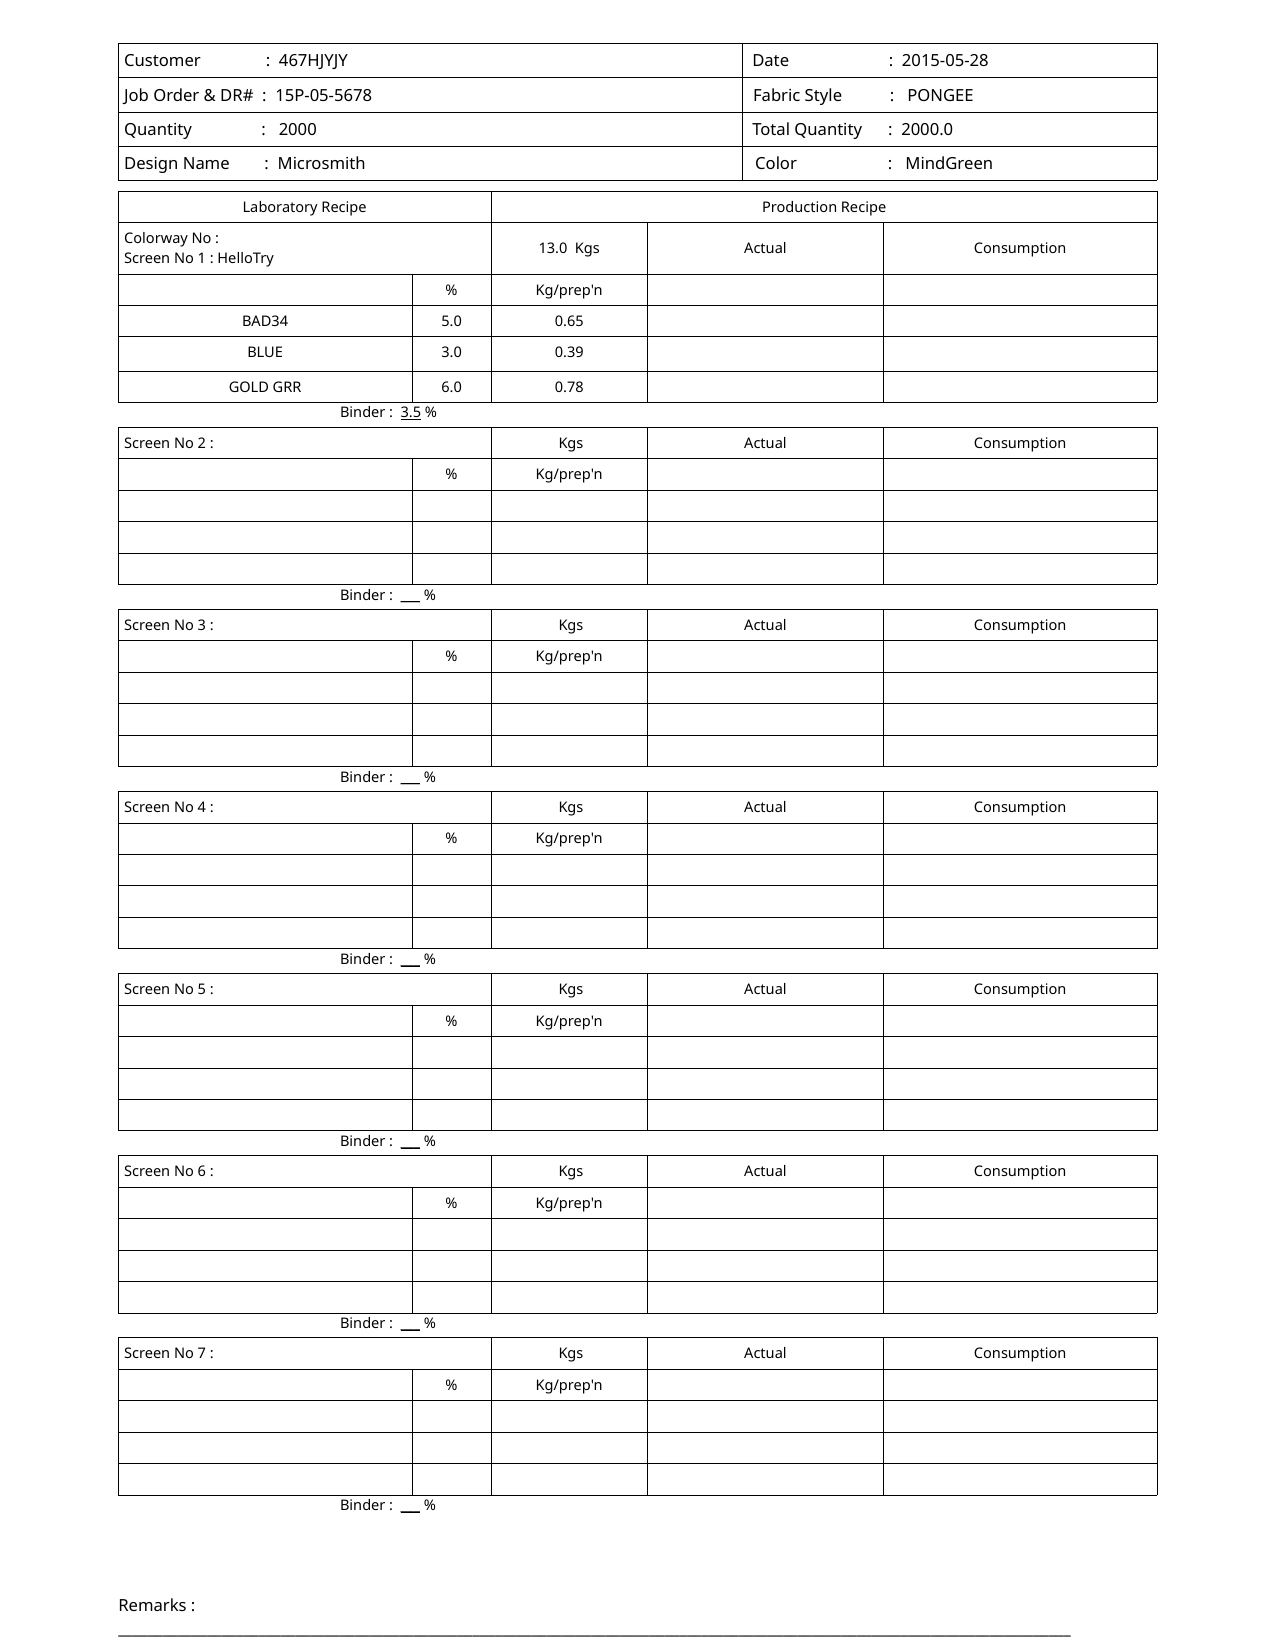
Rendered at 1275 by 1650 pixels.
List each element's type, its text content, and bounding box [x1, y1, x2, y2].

table_cell [413, 491, 491, 521]
table_cell [119, 918, 412, 948]
table_cell Kg/prep'n [492, 1006, 647, 1036]
table_header Kgs [492, 792, 647, 822]
table_cell [413, 554, 491, 584]
table_cell [884, 522, 1157, 553]
table_cell Actual [648, 223, 883, 273]
table_cell [648, 918, 883, 948]
table_cell [884, 736, 1157, 766]
table_cell [413, 918, 491, 948]
table_cell [413, 1282, 491, 1312]
table_cell 0.78 [492, 372, 647, 402]
table_cell [884, 704, 1157, 735]
table_cell [884, 1251, 1157, 1281]
table_cell [413, 1069, 491, 1099]
table_cell Total Quantity : 2000.0 [743, 113, 1157, 146]
text Binder : ___ % [118, 949, 1157, 968]
table_cell [884, 306, 1157, 336]
table_cell [648, 1251, 883, 1281]
table_cell [119, 1370, 412, 1400]
table_cell % [413, 824, 491, 854]
table_cell [119, 673, 412, 703]
table_cell [119, 459, 412, 490]
table_header Actual [648, 610, 883, 640]
table_cell [648, 855, 883, 885]
table_cell Kg/prep'n [492, 1370, 647, 1400]
table_cell [884, 1464, 1157, 1494]
table_header Laboratory Recipe [119, 192, 491, 222]
table_header Actual [648, 792, 883, 822]
table_cell [492, 1100, 647, 1130]
text Binder : ___ % [118, 585, 1157, 604]
table_cell [884, 275, 1157, 305]
table_header Screen No 6 : [119, 1156, 491, 1187]
table_header Screen No 7 : [119, 1338, 491, 1369]
table_cell [648, 372, 883, 402]
table_cell [492, 522, 647, 553]
table_cell Colorway No : Screen No 1 : HelloTry [119, 223, 491, 273]
table_cell [884, 554, 1157, 584]
table_cell [648, 704, 883, 735]
table_cell [884, 918, 1157, 948]
table_cell [413, 855, 491, 885]
table_cell [492, 886, 647, 917]
text Binder : ___ % [118, 767, 1157, 786]
table_cell [492, 855, 647, 885]
table_cell % [413, 1006, 491, 1036]
table_cell [648, 1433, 883, 1463]
table_cell [648, 1282, 883, 1312]
table_cell % [413, 1370, 491, 1400]
table_cell [492, 1401, 647, 1432]
table_cell % [413, 1188, 491, 1218]
table_cell Fabric Style : PONGEE [743, 78, 1157, 112]
table_cell [413, 1219, 491, 1249]
table_cell GOLD GRR [119, 372, 412, 402]
table_cell [884, 491, 1157, 521]
table_cell [492, 704, 647, 735]
table_header Kgs [492, 1338, 647, 1369]
table_header Consumption [884, 610, 1157, 640]
table_cell BLUE [119, 337, 412, 371]
table_cell [492, 673, 647, 703]
table_cell 0.65 [492, 306, 647, 336]
table_cell [119, 491, 412, 521]
table_cell [648, 459, 883, 490]
table_cell [119, 1282, 412, 1312]
table_cell [413, 1251, 491, 1281]
table_cell [492, 1282, 647, 1312]
table_cell [119, 1069, 412, 1099]
table_cell [648, 1100, 883, 1130]
table_cell [884, 673, 1157, 703]
table_cell 6.0 [413, 372, 491, 402]
table_header Kgs [492, 610, 647, 640]
table_header Consumption [884, 792, 1157, 822]
table_cell [119, 704, 412, 735]
table_cell [884, 886, 1157, 917]
table_cell [884, 1069, 1157, 1099]
table_cell [413, 736, 491, 766]
table_header Kgs [492, 428, 647, 458]
table_cell % [413, 275, 491, 305]
table_cell Design Name : Microsmith [119, 147, 742, 180]
table_cell Color : MindGreen [743, 147, 1157, 180]
table_cell [119, 1006, 412, 1036]
table_cell [648, 337, 883, 371]
table_cell [119, 736, 412, 766]
table_cell [492, 1219, 647, 1249]
table_cell [119, 1188, 412, 1218]
table_cell [884, 1282, 1157, 1312]
table_cell [648, 1188, 883, 1218]
table_cell [648, 736, 883, 766]
table_cell Kg/prep'n [492, 1188, 647, 1218]
table_cell [884, 824, 1157, 854]
table_cell [119, 1464, 412, 1494]
table_cell [492, 1069, 647, 1099]
table_cell [648, 673, 883, 703]
table_header Production Recipe [492, 192, 1157, 222]
text Binder : ___ % [118, 1496, 1157, 1514]
table_cell [492, 918, 647, 948]
table_cell [119, 641, 412, 672]
table_header Kgs [492, 974, 647, 1004]
table_cell BAD34 [119, 306, 412, 336]
table_cell [492, 1251, 647, 1281]
table_cell [413, 1433, 491, 1463]
table_cell [884, 1401, 1157, 1432]
table_cell 3.0 [413, 337, 491, 371]
table_cell [119, 1037, 412, 1067]
table_header Actual [648, 1338, 883, 1369]
table_cell [648, 522, 883, 553]
table_cell [648, 1037, 883, 1067]
table_cell [884, 1037, 1157, 1067]
table_cell [884, 1100, 1157, 1130]
table_cell [648, 886, 883, 917]
table_cell [648, 824, 883, 854]
table_cell Quantity : 2000 [119, 113, 742, 146]
table_cell [648, 1464, 883, 1494]
table_cell [648, 491, 883, 521]
table_cell [884, 1370, 1157, 1400]
text Binder : ___ % [118, 1131, 1157, 1150]
table_cell [119, 886, 412, 917]
table_header Actual [648, 1156, 883, 1187]
table_header Actual [648, 428, 883, 458]
table_header Kgs [492, 1156, 647, 1187]
table_cell [119, 855, 412, 885]
table_cell % [413, 641, 491, 672]
table_cell [492, 736, 647, 766]
table_cell [413, 1100, 491, 1130]
table_cell 5.0 [413, 306, 491, 336]
table_cell [119, 1433, 412, 1463]
table_cell [413, 704, 491, 735]
table_cell [119, 554, 412, 584]
table_header Customer : 467HJYJY [119, 44, 742, 77]
table_header Screen No 5 : [119, 974, 491, 1004]
table_cell [413, 886, 491, 917]
table_cell [413, 1401, 491, 1432]
table_cell [413, 522, 491, 553]
table_cell [119, 1100, 412, 1130]
table_header Actual [648, 974, 883, 1004]
table_cell [884, 641, 1157, 672]
table_cell [884, 1219, 1157, 1249]
table_cell Kg/prep'n [492, 459, 647, 490]
table_cell [884, 372, 1157, 402]
table_cell [648, 1401, 883, 1432]
table_cell [884, 459, 1157, 490]
table_header Consumption [884, 1338, 1157, 1369]
table_cell [413, 1037, 491, 1067]
table_cell [119, 1251, 412, 1281]
table_cell [119, 1219, 412, 1249]
table_cell [884, 855, 1157, 885]
table_cell % [413, 459, 491, 490]
table_cell [884, 1188, 1157, 1218]
table_cell 0.39 [492, 337, 647, 371]
table_header Screen No 3 : [119, 610, 491, 640]
table_cell [648, 306, 883, 336]
text Binder : 3.5 % [118, 403, 1157, 422]
table_cell [648, 275, 883, 305]
table_cell Kg/prep'n [492, 275, 647, 305]
table_cell [648, 1370, 883, 1400]
table_cell Job Order & DR# : 15P-05-5678 [119, 78, 742, 112]
table_cell [413, 673, 491, 703]
table_cell [119, 275, 412, 305]
text Binder : ___ % [118, 1314, 1157, 1332]
table_header Screen No 2 : [119, 428, 491, 458]
table_cell [492, 1037, 647, 1067]
table_cell [492, 491, 647, 521]
table_header Consumption [884, 974, 1157, 1004]
table_cell [413, 1464, 491, 1494]
table_header Screen No 4 : [119, 792, 491, 822]
table_header Date : 2015-05-28 [743, 44, 1157, 77]
table_header Consumption [884, 1156, 1157, 1187]
table_cell [648, 1006, 883, 1036]
table_cell [648, 1219, 883, 1249]
table_cell [648, 641, 883, 672]
table_cell Kg/prep'n [492, 824, 647, 854]
table_cell 13.0 Kgs [492, 223, 647, 273]
table_cell [492, 1433, 647, 1463]
table_cell Consumption [884, 223, 1157, 273]
table_cell [119, 1401, 412, 1432]
table_cell [884, 1433, 1157, 1463]
table_header Consumption [884, 428, 1157, 458]
table_cell [884, 337, 1157, 371]
table_cell [492, 1464, 647, 1494]
table_cell Kg/prep'n [492, 641, 647, 672]
table_cell [648, 554, 883, 584]
table_cell [884, 1006, 1157, 1036]
table_cell [648, 1069, 883, 1099]
table_cell [119, 522, 412, 553]
table_cell [119, 824, 412, 854]
table_cell [492, 554, 647, 584]
